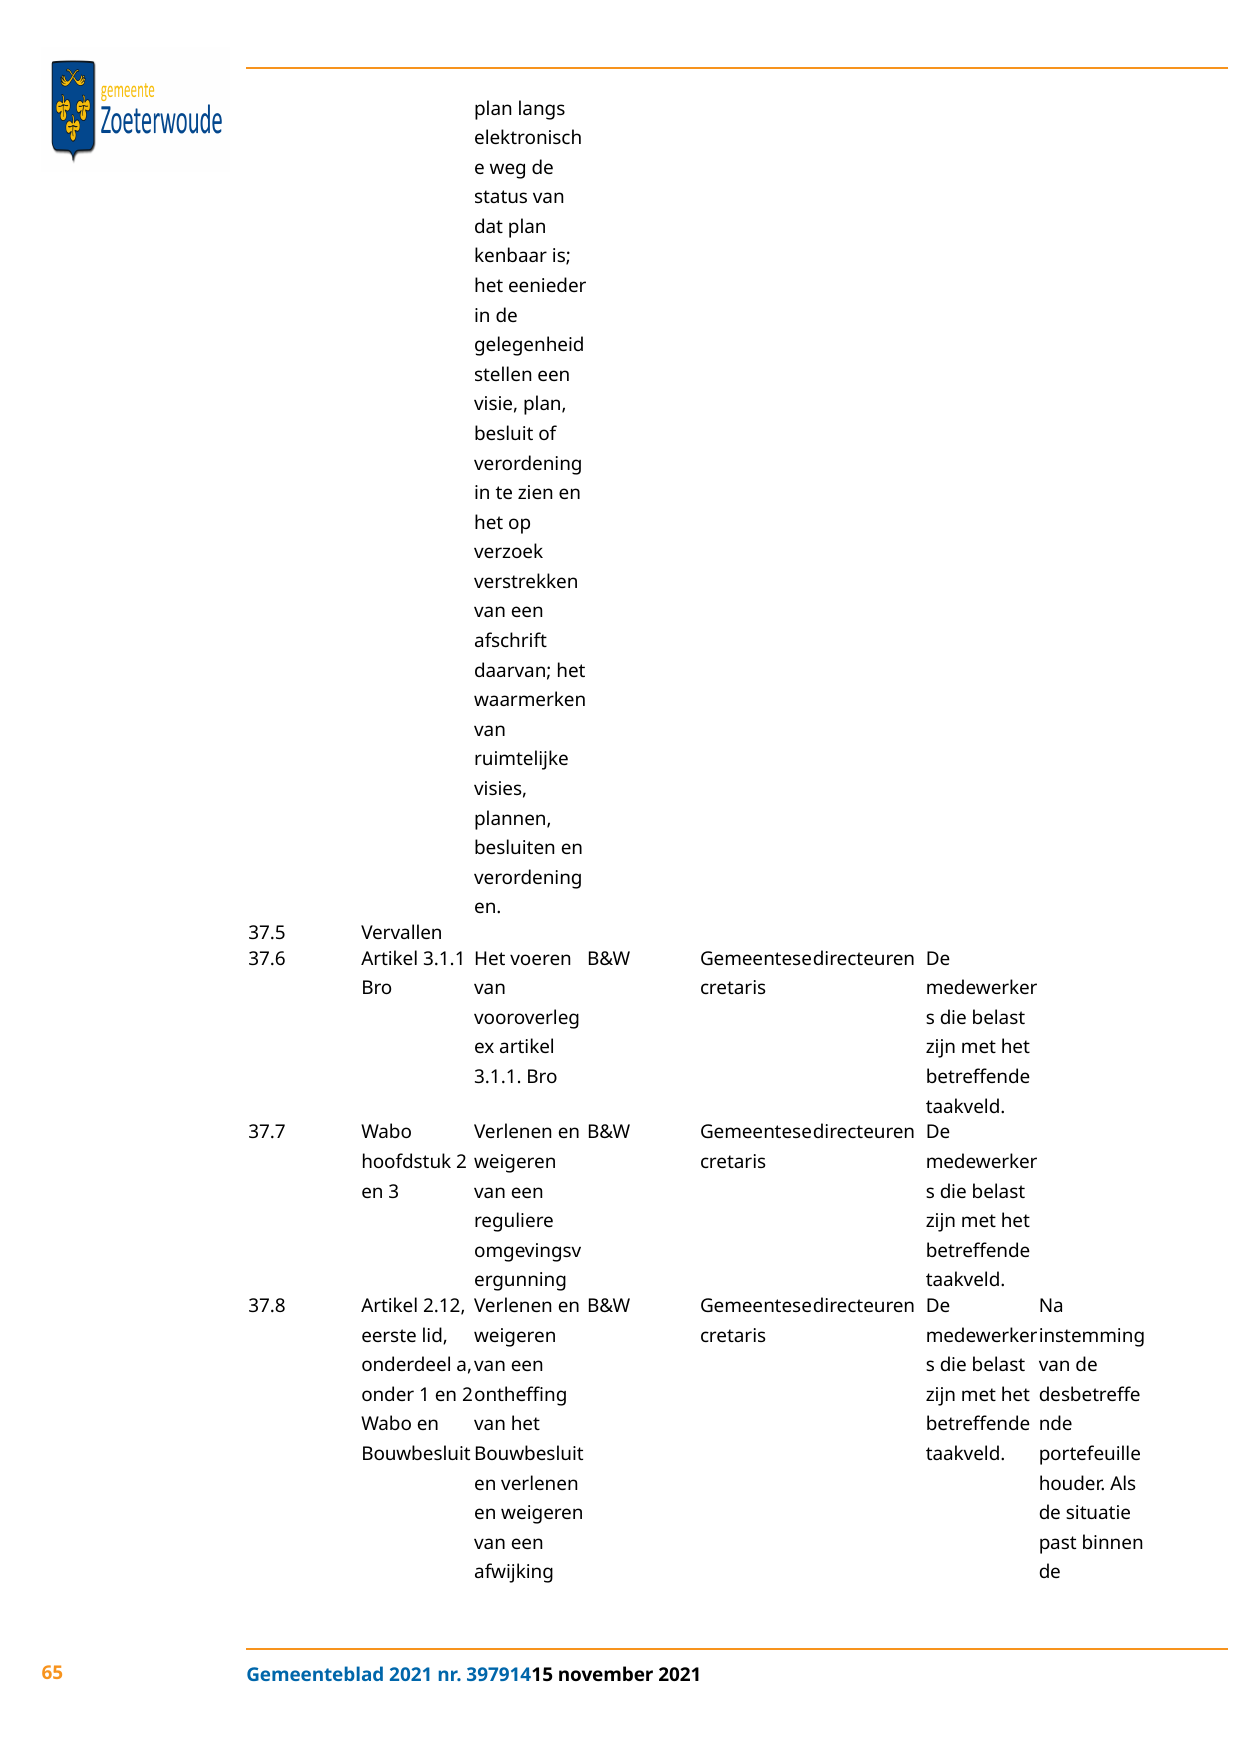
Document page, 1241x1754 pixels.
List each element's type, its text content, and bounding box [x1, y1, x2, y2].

table_cell 37.7 [248, 1119, 361, 1292]
table_cell B&W [587, 945, 700, 1119]
table_cell B&W [587, 1119, 700, 1292]
table_cell [700, 919, 813, 945]
table_cell [1039, 945, 1152, 1119]
table_cell De medewerkers die belast zijn met het betreffende taakveld. [926, 1119, 1038, 1292]
table_cell directeuren [813, 1119, 926, 1292]
table_cell Verlenen en weigeren van een reguliere omgevingsvergunning [474, 1119, 587, 1292]
table_cell [700, 95, 813, 919]
table_cell [1039, 1119, 1152, 1292]
table_cell B&W [587, 1292, 700, 1584]
table_cell Gemeentesecretaris [700, 1119, 813, 1292]
table_cell Gemeentesecretaris [700, 945, 813, 1119]
table_cell 37.5 [248, 919, 361, 945]
table_cell [361, 95, 474, 919]
table_cell 37.6 [248, 945, 361, 1119]
table_cell plan langs elektronische weg de status van dat plan kenbaar is; het eenieder in de gelegenheid stellen een visie, plan, besluit of verordening in te zien en het op verzoek verstrekken van een afschrift daarvan; het waarmerken van ruimtelijke visies, plannen, besluiten en verordeningen. [474, 95, 587, 919]
table_cell Na instemming van de desbetreffende portefeuillehouder. Als de situatie past binnen de [1039, 1292, 1152, 1584]
table_cell [813, 919, 926, 945]
table_cell Vervallen [361, 919, 474, 945]
picture [41, 47, 231, 172]
table_cell Wabo hoofdstuk 2 en 3 [361, 1119, 474, 1292]
table_cell Artikel 2.12, eerste lid, onderdeel a, onder 1 en 2 Wabo en Bouwbesluit [361, 1292, 474, 1584]
table_cell [248, 95, 361, 919]
table_cell Verlenen en weigeren van een ontheffing van het Bouwbesluit en verlenen en weigeren van een afwijking [474, 1292, 587, 1584]
table_cell [813, 95, 926, 919]
table_cell [1039, 919, 1152, 945]
table_cell [587, 919, 700, 945]
table_cell [1039, 95, 1152, 919]
table_cell [474, 919, 587, 945]
table_cell [926, 95, 1038, 919]
table_cell directeuren [813, 1292, 926, 1584]
table_cell [587, 95, 700, 919]
table_cell directeuren [813, 945, 926, 1119]
table_cell Artikel 3.1.1 Bro [361, 945, 474, 1119]
table_cell Gemeentesecretaris [700, 1292, 813, 1584]
table_cell Het voeren van vooroverleg ex artikel 3.1.1. Bro [474, 945, 587, 1119]
table_cell De medewerkers die belast zijn met het betreffende taakveld. [926, 945, 1038, 1119]
table_cell 37.8 [248, 1292, 361, 1584]
table_cell De medewerkers die belast zijn met het betreffende taakveld. [926, 1292, 1038, 1584]
table_cell [926, 919, 1038, 945]
